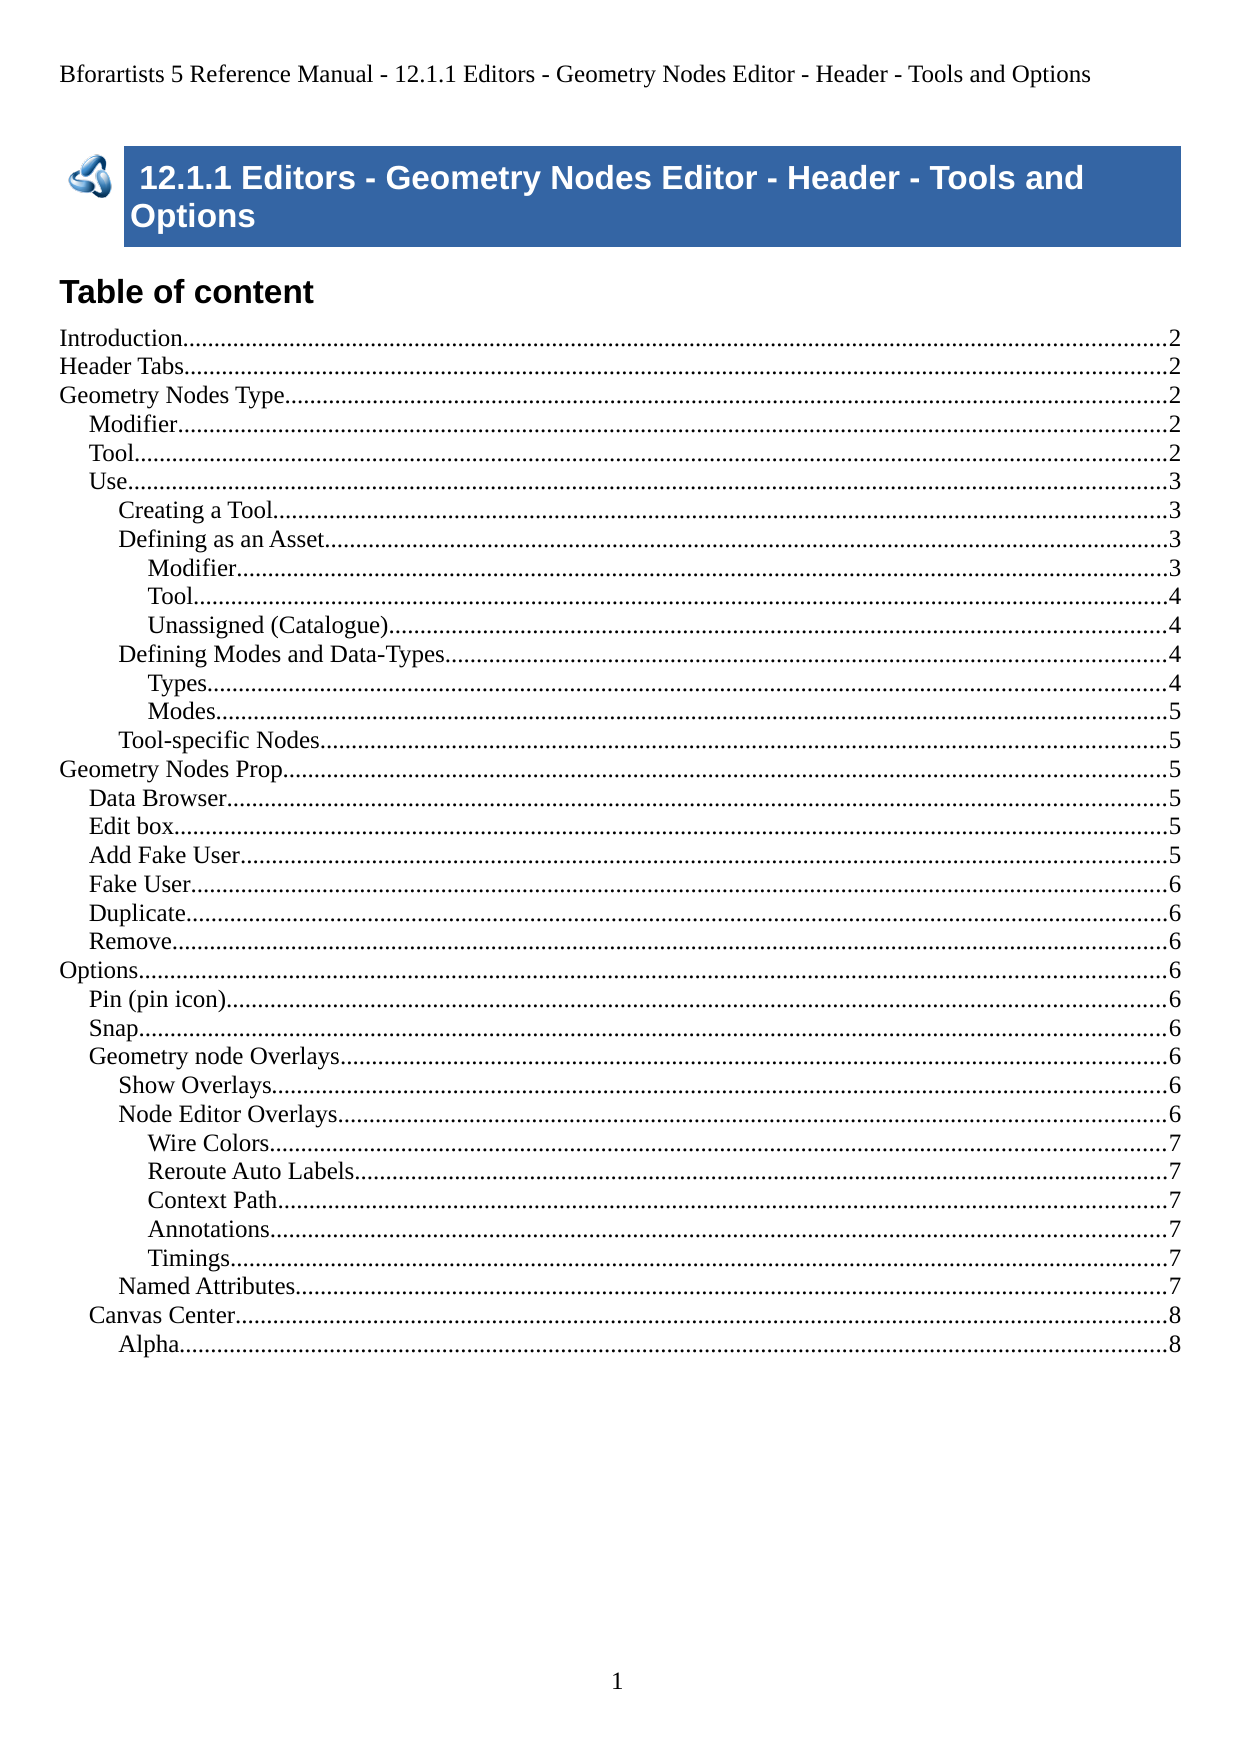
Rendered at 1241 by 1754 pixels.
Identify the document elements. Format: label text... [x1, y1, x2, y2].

text Geometry node Overlays 6 [88, 1041, 1181, 1070]
text Timings 7 [147, 1243, 1181, 1271]
text Pin (pin icon) 6 [88, 984, 1181, 1013]
text Context Path 7 [147, 1185, 1181, 1214]
text Modifier 2 [88, 409, 1181, 438]
text Modifier 3 [147, 553, 1181, 581]
text Snap 6 [88, 1013, 1181, 1041]
text Tool-specific Nodes 5 [118, 725, 1181, 754]
text Add Fake User 5 [88, 840, 1181, 869]
text Canvas Center 8 [88, 1300, 1181, 1329]
text Geometry Nodes Type 2 [59, 380, 1181, 409]
text Use 3 [88, 466, 1181, 495]
text Defining as an Asset 3 [118, 524, 1181, 553]
text Remove 6 [88, 926, 1181, 955]
text Fake User 6 [88, 869, 1181, 898]
text Wire Colors 7 [147, 1128, 1181, 1156]
subtitle Table of content [59, 272, 1181, 310]
text Data Browser 5 [88, 783, 1181, 811]
text Options 6 [59, 955, 1181, 984]
text Unassigned (Catalogue) 4 [147, 610, 1181, 639]
picture [65, 152, 114, 201]
text Reroute Auto Labels 7 [147, 1156, 1181, 1185]
table_header [59, 146, 124, 247]
text Edit box 5 [88, 811, 1181, 840]
text Geometry Nodes Prop 5 [59, 754, 1181, 783]
text Annotations 7 [147, 1214, 1181, 1243]
text Alpha 8 [118, 1329, 1181, 1358]
text Show Overlays 6 [118, 1070, 1181, 1099]
text Types 4 [147, 668, 1181, 696]
text Modes 5 [147, 696, 1181, 725]
text Header Tabs 2 [59, 351, 1181, 380]
text Duplicate 6 [88, 898, 1181, 926]
text Node Editor Overlays 6 [118, 1099, 1181, 1128]
text Tool 4 [147, 581, 1181, 610]
text Creating a Tool 3 [118, 495, 1181, 524]
text Introduction 2 [59, 323, 1181, 351]
text Defining Modes and Data-Types 4 [118, 639, 1181, 668]
text Tool 2 [88, 438, 1181, 466]
text Named Attributes 7 [118, 1271, 1181, 1300]
table_header 12.1.1 Editors - Geometry Nodes Editor - Header - Tools and Options [124, 146, 1181, 247]
